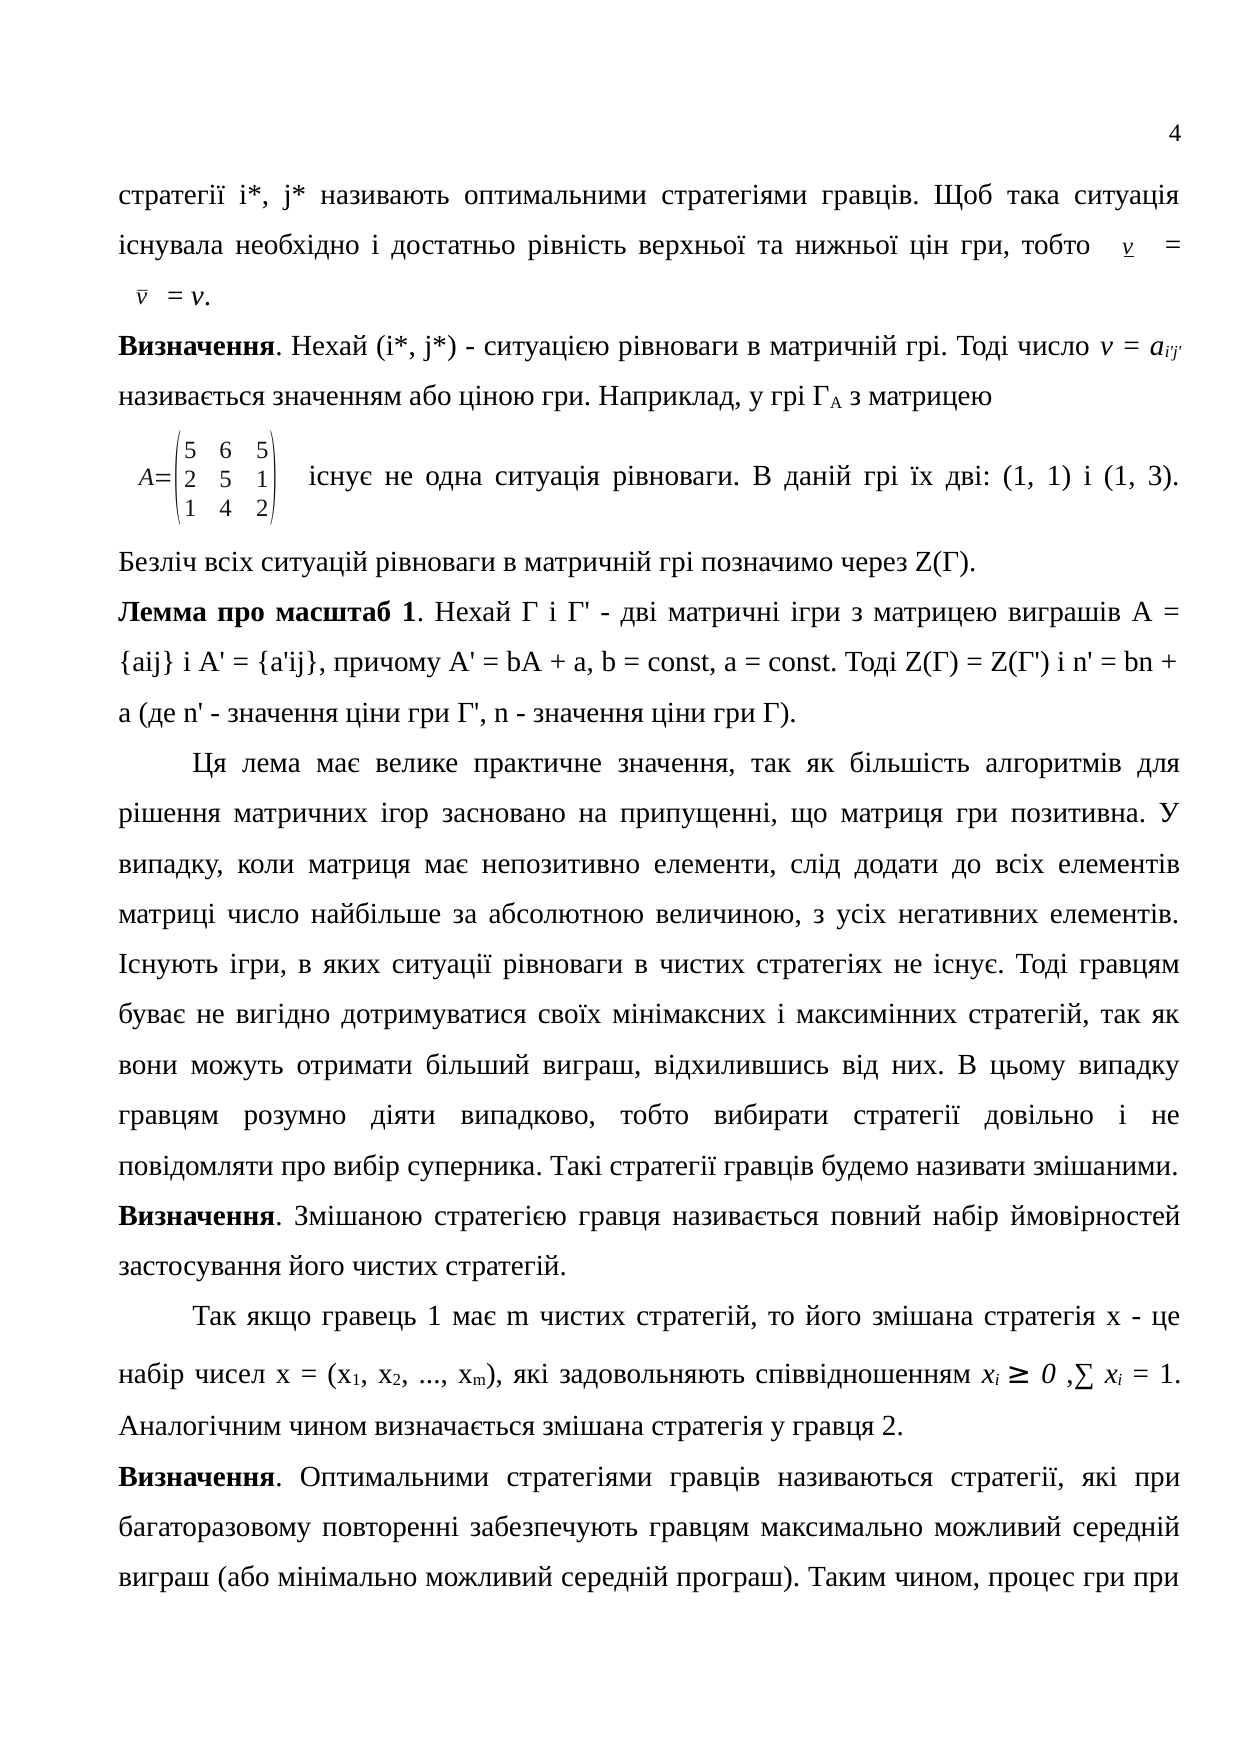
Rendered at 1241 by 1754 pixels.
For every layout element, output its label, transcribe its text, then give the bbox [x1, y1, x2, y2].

text існує не одна ситуація рівноваги. В даній грі їх дві: (1, 1) і (1, 3). Безліч всіх ситуацій рівноваги в матричній грі позначимо через Z(Г). [118, 429, 1181, 577]
text Ця лема має велике практичне значення, так як більшість алгоритмів для рішення матричних ігор засновано на припущенні, що матриця гри позитивна. У випадку, коли матриця має непозитивно елементи, слід додати до всіх елементів матриці число найбільше за абсолютною величиною, з усіх негативних елементів. Існують ігри, в яких ситуації рівноваги в чистих стратегіях не існує. Тоді гравцям буває не вигідно дотримуватися своїх мінімаксних і максимінних стратегій, так як вони можуть отримати більший виграш, відхилившись від них. В цьому випадку гравцям розумно діяти випадково, тобто вибирати стратегії довільно і не повідомляти про вибір суперника. Такі стратегії гравців будемо називати змішаними. [118, 745, 1181, 1181]
text Так якщо гравець 1 має m чистих стратегій, то його змішана стратегія x - це набір чисел x = (x1, x2, ..., xm), які задовольняють співвідношенням xi ≥ 0 ,∑ xi = 1. Аналогічним чином визначається змішана стратегія y гравця 2. [118, 1298, 1181, 1442]
text Визначення. Змішаною стратегією гравця називається повний набір ймовірностей застосування його чистих стратегій. [118, 1198, 1181, 1282]
text стратегії i*, j* називають оптимальними стратегіями гравців. Щоб така ситуація існувала необхідно і достатньо рівність верхньої та нижньої цін гри, тобто = = v. [118, 177, 1181, 311]
text Визначення. Нехай (i*, j*) - ситуацією рівноваги в матричній грі. Тоді число v = ai'j' називається значенням або ціною гри. Наприклад, у грі ГА з матрицею [118, 328, 1181, 412]
text Визначення. Оптимальними стратегіями гравців називаються стратегії, які при багаторазовому повторенні забезпечують гравцям максимально можливий середній виграш (або мінімально можливий середній програш). Таким чином, процес гри при [118, 1459, 1181, 1593]
text Лемма про масштаб 1. Нехай Г і Г' - дві матричні ігри з матрицею виграшів А = {aij} і A' = {a'ij}, причому А' = bА + a, b = const, a = const. Тоді Z(Г) = Z(Г') і n' = bn + a (де n' - значення ціни гри Г', n - значення ціни гри Г). [118, 594, 1181, 728]
